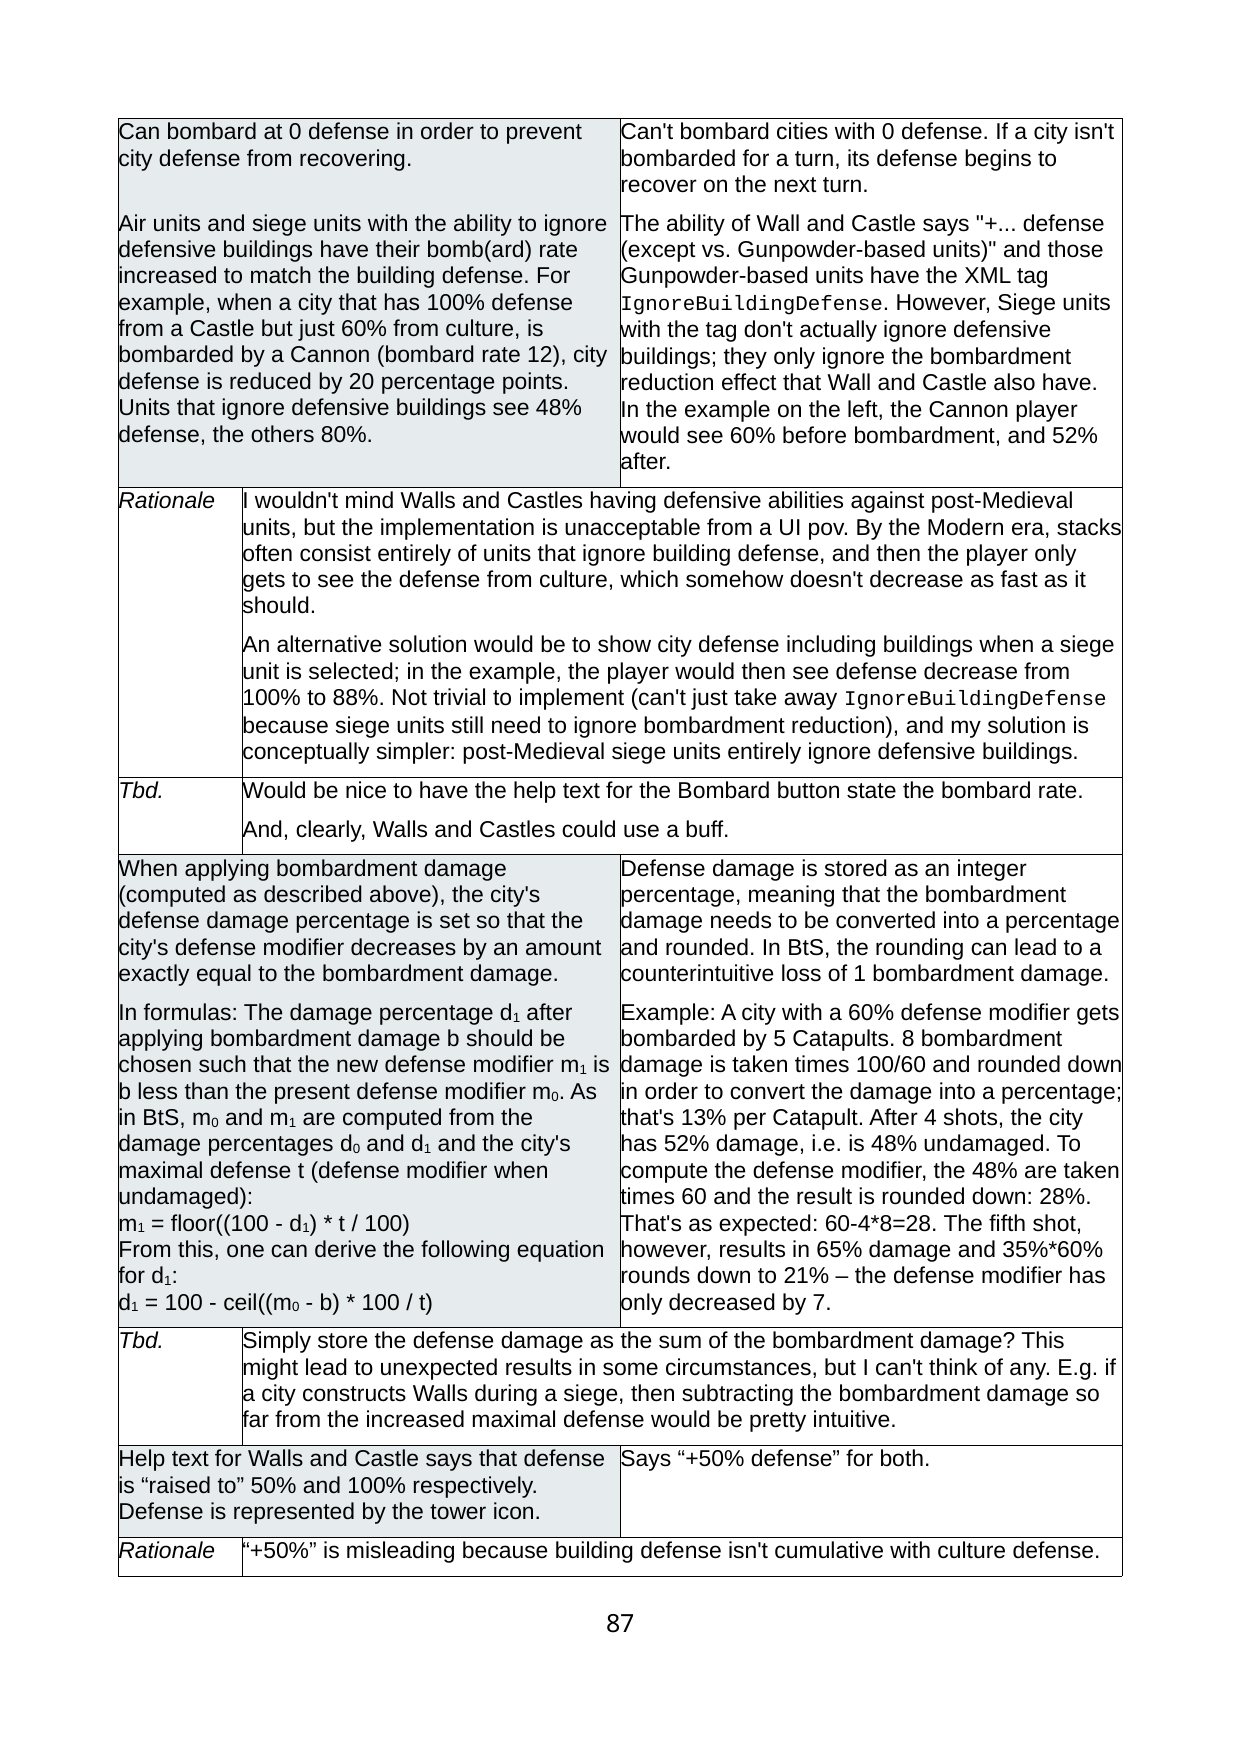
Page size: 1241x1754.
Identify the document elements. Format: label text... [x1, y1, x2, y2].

table_cell Rationale [119, 488, 242, 777]
table_cell Tbd. [119, 1328, 242, 1445]
table_cell Defense damage is stored as an integer percentage, meaning that the bombardment damage needs to be converted into a percentage and rounded. In BtS, the rounding can lead to a counterintuitive loss of 1 bombardment damage. Example: A city with a 60% defense modifier gets bombarded by 5 Catapults. 8 bombardment damage is taken times 100/60 and rounded down in order to convert the damage into a percentage; that's 13% per Catapult. After 4 shots, the city has 52% damage, i.e. is 48% undamaged. To compute the defense modifier, the 48% are taken times 60 and the result is rounded down: 28%. That's as expected: 60-4*8=28. The fifth shot, however, results in 65% damage and 35%*60% rounds down to 21% – the defense modifier has only decreased by 7. [621, 855, 1122, 1327]
table_cell Rationale [119, 1538, 242, 1576]
table_cell Tbd. [119, 778, 242, 854]
table_cell I wouldn't mind Walls and Castles having defensive abilities against post-Medieval units, but the implementation is unacceptable from a UI pov. By the Modern era, stacks often consist entirely of units that ignore building defense, and then the player only gets to see the defense from culture, which somehow doesn't decrease as fast as it should. An alternative solution would be to show city defense including buildings when a siege unit is selected; in the example, the player would then see defense decrease from 100% to 88%. Not trivial to implement (can't just take away IgnoreBuildingDefense because siege units still need to ignore bombardment reduction), and my solution is conceptually simpler: post-Medieval siege units entirely ignore defensive buildings. [243, 488, 1122, 777]
table_cell Can't bombard cities with 0 defense. If a city isn't bombarded for a turn, its defense begins to recover on the next turn. The ability of Wall and Castle says "+... defense (except vs. Gunpowder-based units)" and those Gunpowder-based units have the XML tag IgnoreBuildingDefense. However, Siege units with the tag don't actually ignore defensive buildings; they only ignore the bombardment reduction effect that Wall and Castle also have. In the example on the left, the Cannon player would see 60% before bombardment, and 52% after. [621, 119, 1122, 487]
table_cell Help text for Walls and Castle says that defense is “raised to” 50% and 100% respectively. Defense is represented by the tower icon. [119, 1446, 620, 1537]
table_cell Says “+50% defense” for both. [621, 1446, 1122, 1537]
table_cell “+50%” is misleading because building defense isn't cumulative with culture defense. [243, 1538, 1122, 1576]
table_cell When applying bombardment damage (computed as described above), the city's defense damage percentage is set so that the city's defense modifier decreases by an amount exactly equal to the bombardment damage. In formulas: The damage percentage d1 after applying bombardment damage b should be chosen such that the new defense modifier m1 is b less than the present defense modifier m0. As in BtS, m0 and m1 are computed from the damage percentages d0 and d1 and the city's maximal defense t (defense modifier when undamaged): m1 = floor((100 - d1) * t / 100) From this, one can derive the following equation for d1: d1 = 100 - ceil((m0 - b) * 100 / t) [119, 855, 620, 1327]
table_cell Would be nice to have the help text for the Bombard button state the bombard rate. And, clearly, Walls and Castles could use a buff. [243, 778, 1122, 854]
table_cell Can bombard at 0 defense in order to prevent city defense from recovering. Air units and siege units with the ability to ignore defensive buildings have their bomb(ard) rate increased to match the building defense. For example, when a city that has 100% defense from a Castle but just 60% from culture, is bombarded by a Cannon (bombard rate 12), city defense is reduced by 20 percentage points. Units that ignore defensive buildings see 48% defense, the others 80%. [119, 119, 620, 487]
table_cell Simply store the defense damage as the sum of the bombardment damage? This might lead to unexpected results in some circumstances, but I can't think of any. E.g. if a city constructs Walls during a siege, then subtracting the bombardment damage so far from the increased maximal defense would be pretty intuitive. [243, 1328, 1122, 1445]
